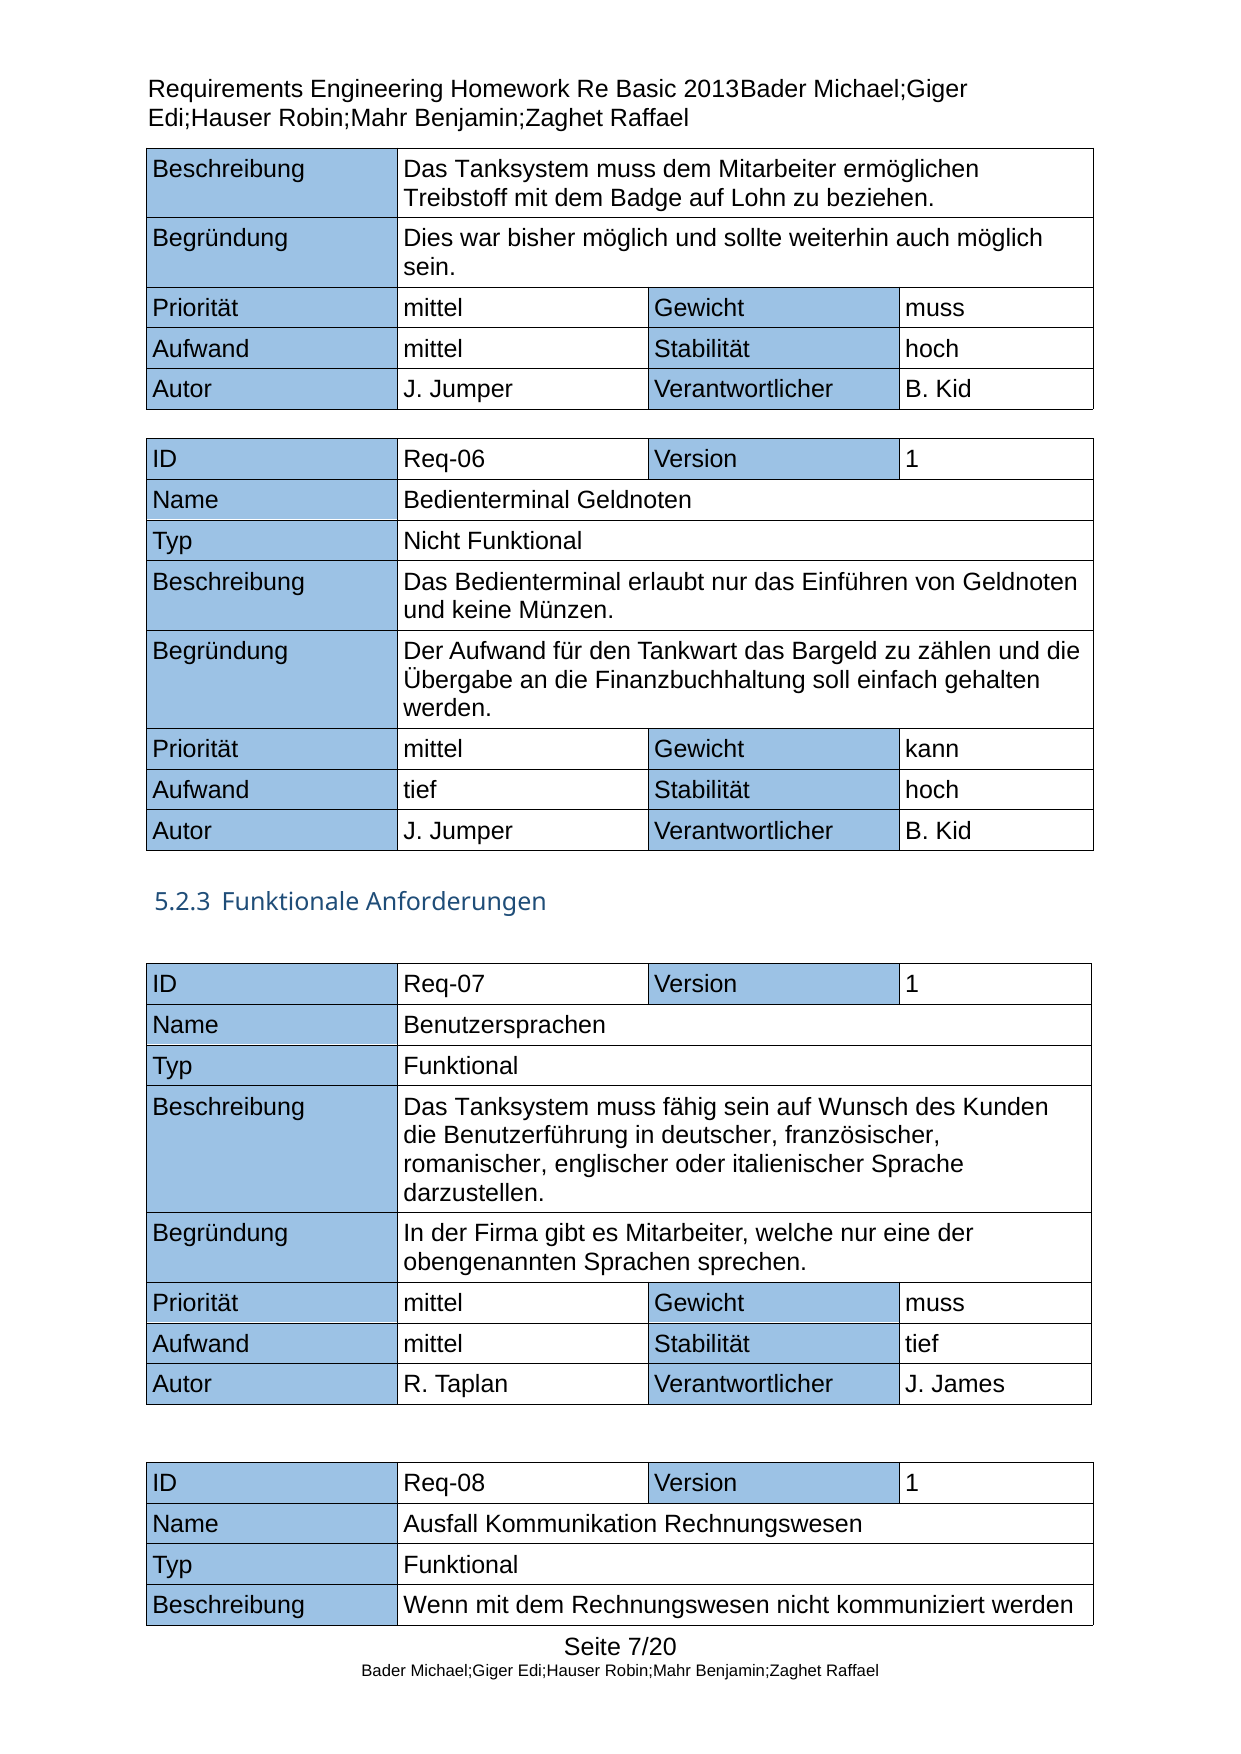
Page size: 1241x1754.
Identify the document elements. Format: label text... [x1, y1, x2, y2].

table_cell Dies war bisher möglich und sollte weiterhin auch möglich sein. [398, 218, 1093, 287]
table_cell J. Jumper [398, 810, 648, 850]
table_cell tief [900, 1324, 1091, 1363]
table_header Version [649, 439, 899, 479]
table_cell Bedienterminal Geldnoten [398, 480, 1093, 519]
table_cell Name [147, 480, 397, 519]
table_cell mittel [398, 288, 648, 327]
table_cell J. Jumper [398, 369, 648, 409]
table_header Req-06 [398, 439, 648, 479]
table_cell R. Taplan [398, 1364, 648, 1404]
table_cell Autor [147, 810, 397, 850]
table_cell Priorität [147, 729, 397, 769]
table_cell hoch [900, 328, 1093, 368]
table_cell Stabilität [649, 1324, 899, 1363]
table_header 1 [900, 1463, 1093, 1503]
table_cell Stabilität [649, 770, 899, 809]
table_cell Name [147, 1005, 397, 1044]
table_cell kann [900, 729, 1093, 769]
table_cell Aufwand [147, 1324, 397, 1363]
table_cell Beschreibung [147, 1585, 397, 1625]
table_cell J. James [900, 1364, 1091, 1404]
table_cell Begründung [147, 218, 397, 287]
table_cell B. Kid [900, 810, 1093, 850]
table_cell Verantwortlicher [649, 369, 899, 409]
table_header Req-07 [398, 964, 648, 1004]
table_header Req-08 [398, 1463, 648, 1503]
table_cell In der Firma gibt es Mitarbeiter, welche nur eine der obengenannten Sprachen sprechen. [398, 1213, 1091, 1282]
table_cell Funktional [398, 1544, 1093, 1584]
table_cell Aufwand [147, 328, 397, 368]
table_cell muss [900, 288, 1093, 327]
table_cell Verantwortlicher [649, 1364, 899, 1404]
table_cell Gewicht [649, 288, 899, 327]
table_cell Autor [147, 1364, 397, 1404]
table_cell Begründung [147, 1213, 397, 1282]
table_header 1 [900, 964, 1091, 1004]
table_cell mittel [398, 328, 648, 368]
table_header ID [147, 1463, 397, 1503]
table_cell Nicht Funktional [398, 521, 1093, 560]
table_cell Priorität [147, 288, 397, 327]
table_cell Das Tanksystem muss fähig sein auf Wunsch des Kunden die Benutzerführung in deutscher, französischer, romanischer, englischer oder italienischer Sprache darzustellen. [398, 1086, 1091, 1212]
table_cell mittel [398, 1283, 648, 1322]
table_cell Beschreibung [147, 561, 397, 630]
table_cell Beschreibung [147, 149, 397, 217]
table_cell Aufwand [147, 770, 397, 809]
table_cell hoch [900, 770, 1093, 809]
table_cell Gewicht [649, 1283, 899, 1322]
table_cell Typ [147, 521, 397, 560]
table_header ID [147, 439, 397, 479]
table_cell B. Kid [900, 369, 1093, 409]
table_header ID [147, 964, 397, 1004]
table_cell Das Tanksystem muss dem Mitarbeiter ermöglichen Treibstoff mit dem Badge auf Lohn zu beziehen. [398, 149, 1093, 217]
table_cell Typ [147, 1046, 397, 1085]
table_cell Funktional [398, 1046, 1091, 1085]
table_cell Benutzersprachen [398, 1005, 1091, 1044]
table_cell mittel [398, 729, 648, 769]
table_cell Gewicht [649, 729, 899, 769]
table_cell Stabilität [649, 328, 899, 368]
table_cell muss [900, 1283, 1091, 1322]
table_cell Beschreibung [147, 1086, 397, 1212]
table_cell mittel [398, 1324, 648, 1363]
table_cell Typ [147, 1544, 397, 1584]
table_header 1 [900, 439, 1093, 479]
table_cell Priorität [147, 1283, 397, 1322]
table_cell Begründung [147, 631, 397, 728]
table_cell Wenn mit dem Rechnungswesen nicht kommuniziert werden [398, 1585, 1093, 1625]
table_header Version [649, 964, 899, 1004]
subtitle Funktionale Anforderungen [148, 883, 1093, 918]
table_cell tief [398, 770, 648, 809]
table_cell Verantwortlicher [649, 810, 899, 850]
table_header Version [649, 1463, 899, 1503]
table_cell Das Bedienterminal erlaubt nur das Einführen von Geldnoten und keine Münzen. [398, 561, 1093, 630]
table_cell Name [147, 1504, 397, 1543]
table_cell Der Aufwand für den Tankwart das Bargeld zu zählen und die Übergabe an die Finanzbuchhaltung soll einfach gehalten werden. [398, 631, 1093, 728]
table_cell Ausfall Kommunikation Rechnungswesen [398, 1504, 1093, 1543]
table_cell Autor [147, 369, 397, 409]
